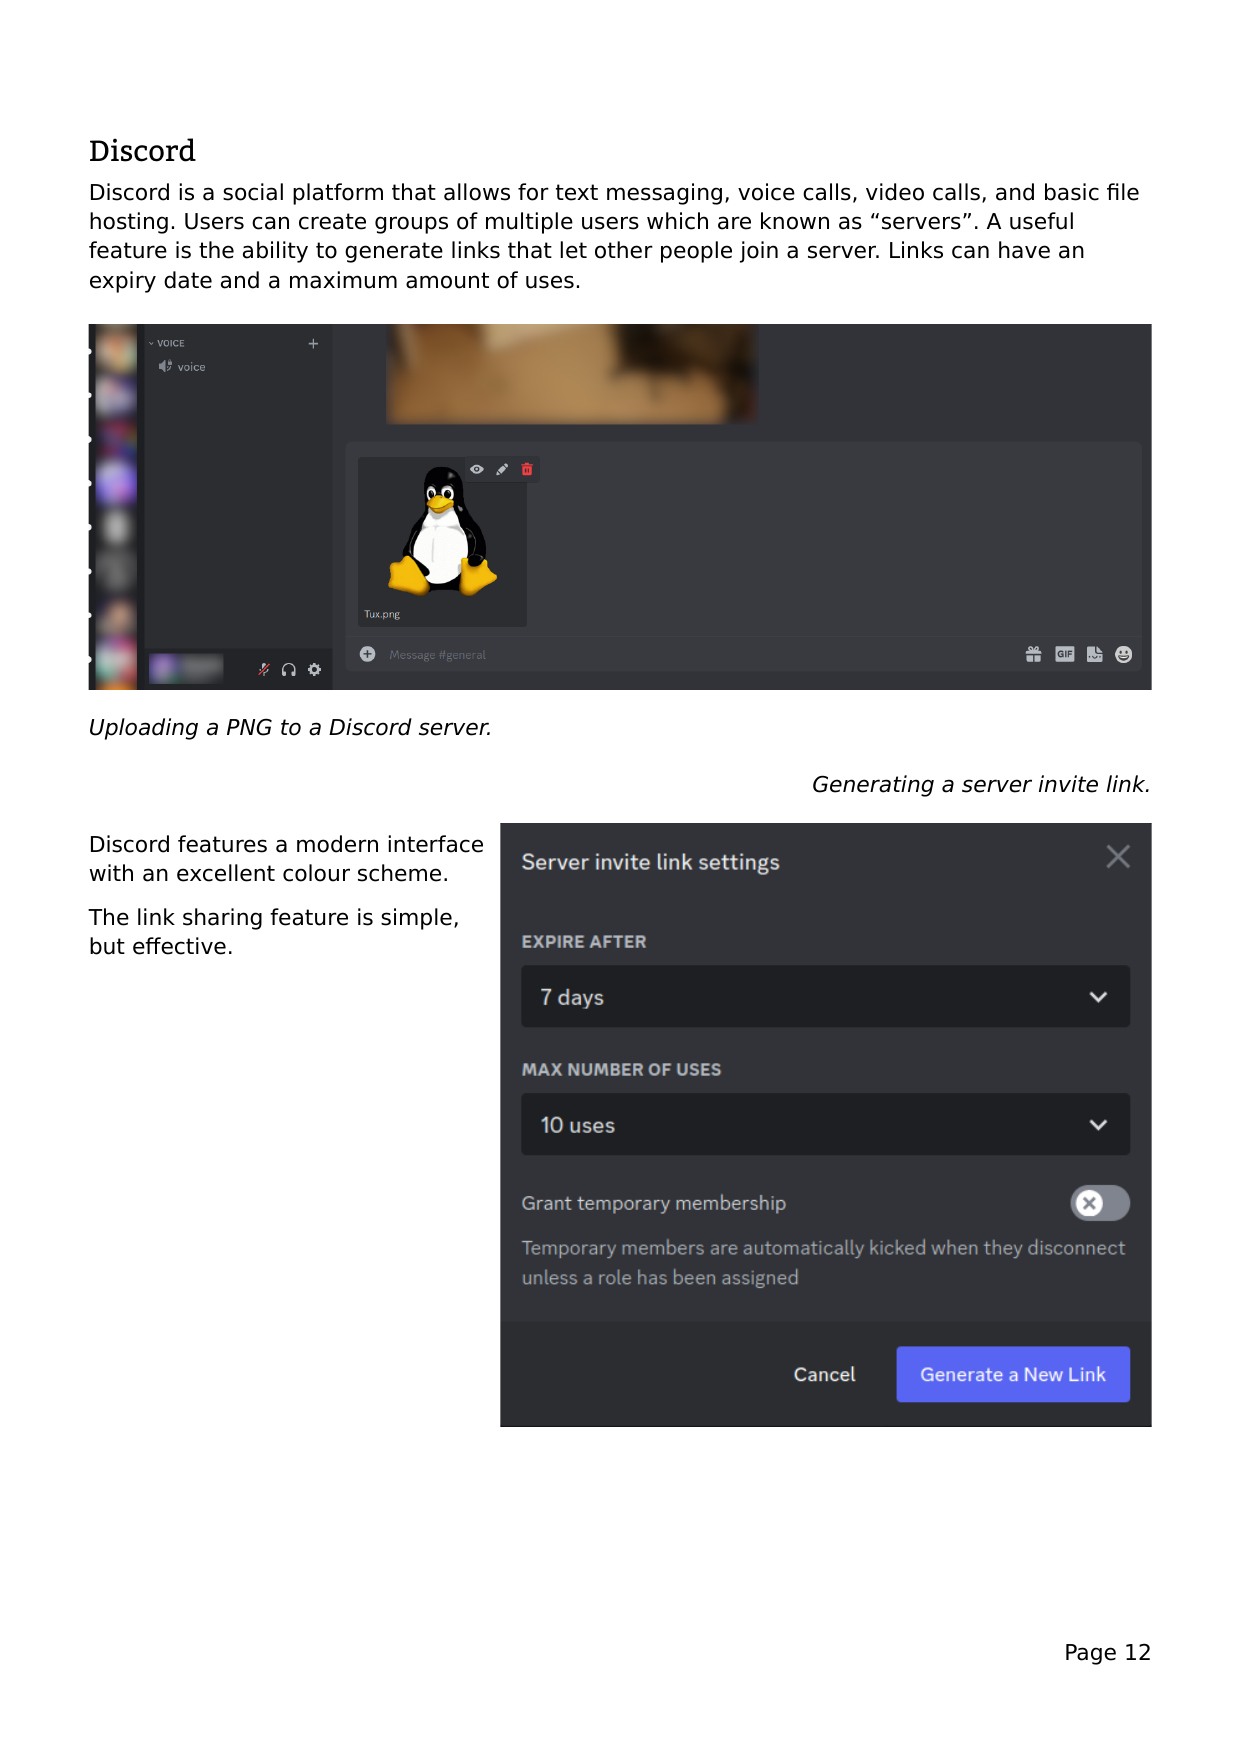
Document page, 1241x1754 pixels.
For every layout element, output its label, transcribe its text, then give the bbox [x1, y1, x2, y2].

picture [500, 823, 1152, 1427]
text Discord features a modern interface with an excellent colour scheme. [88, 832, 500, 887]
text Discord is a social platform that allows for text messaging, voice calls, video calls, and basic file hosting. Users can create groups of multiple users which are known as “servers”. A useful feature is the ability to generate links that let other people join a server. Links can have an expiry date and a maximum amount of uses. [88, 180, 1152, 293]
picture [88, 324, 1152, 690]
text Generating a server invite link. [500, 772, 1152, 823]
subtitle Discord [88, 133, 1152, 168]
text The link sharing feature is simple, but effective. [88, 905, 500, 960]
text Uploading a PNG to a Discord server. [88, 690, 1152, 740]
